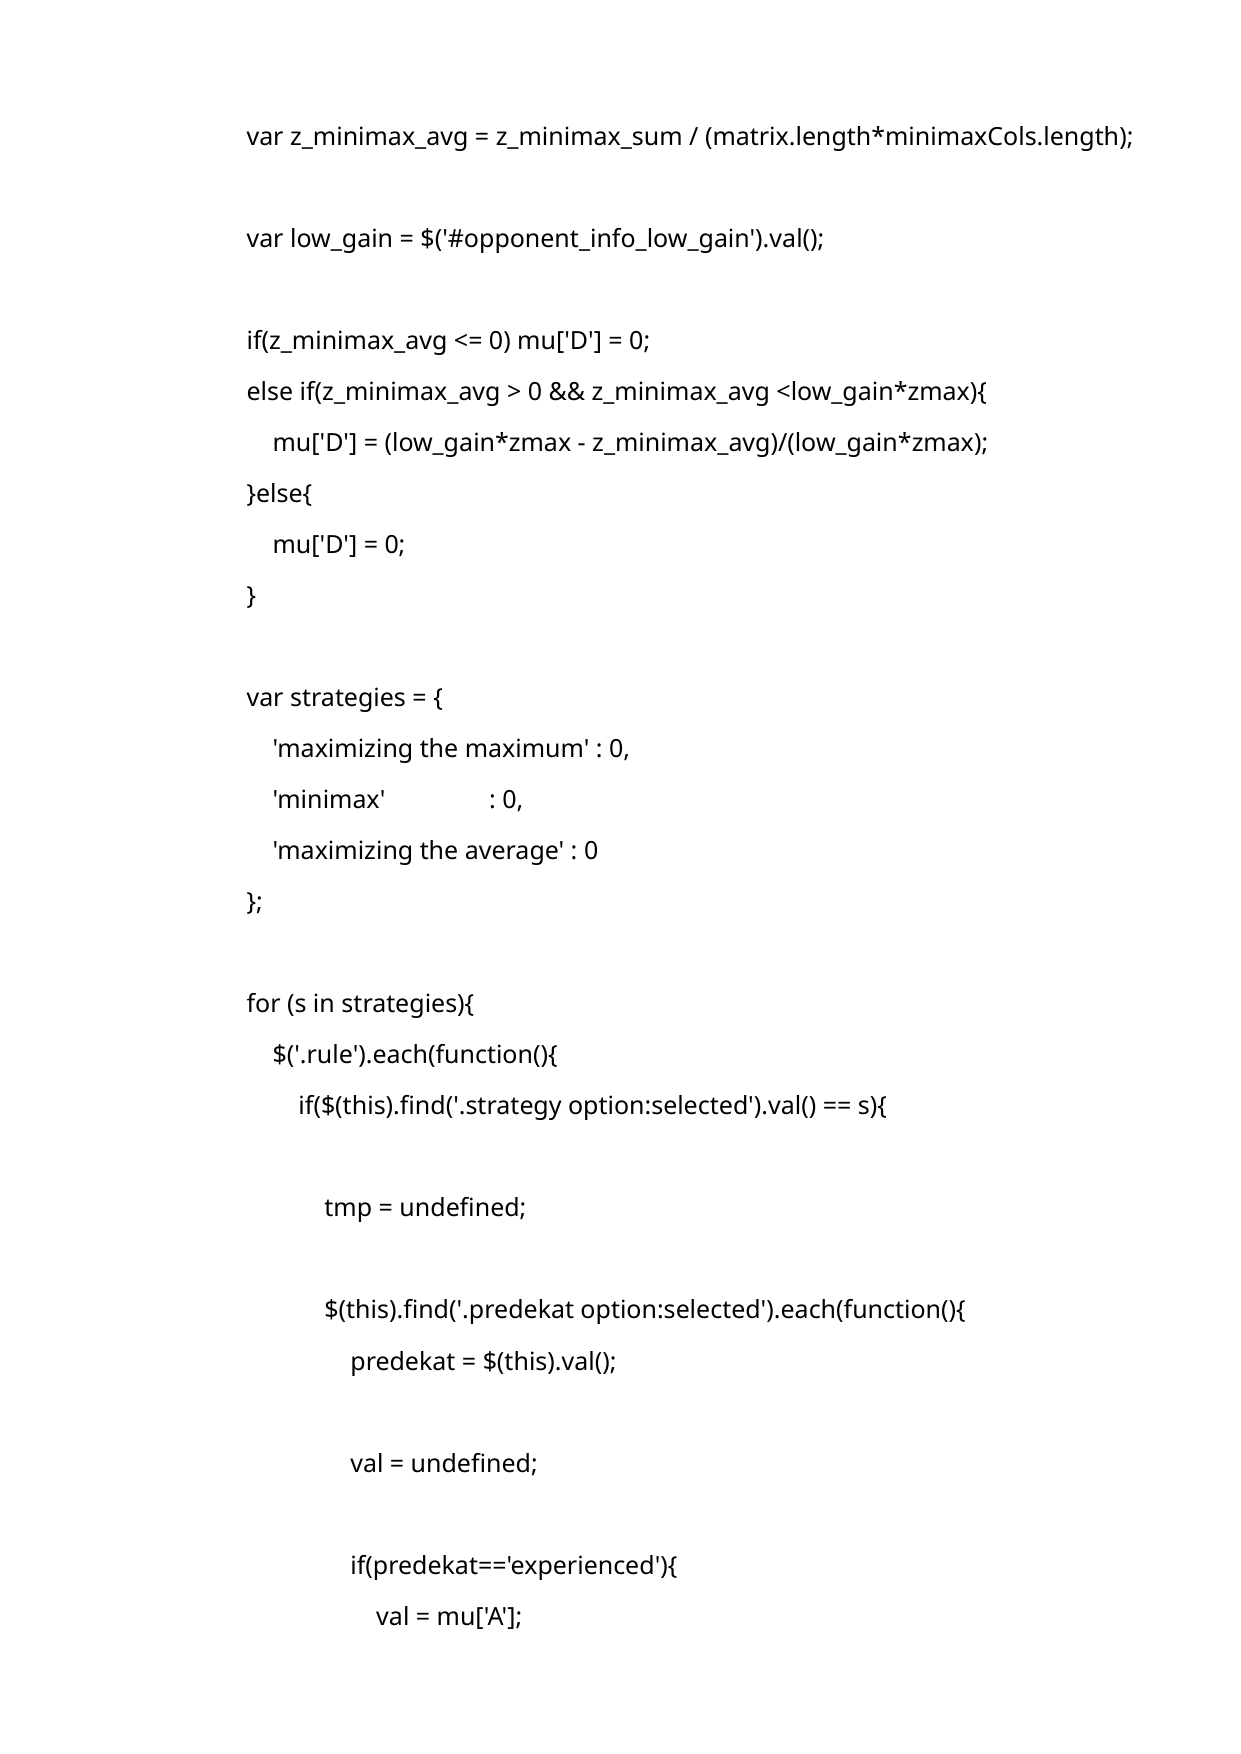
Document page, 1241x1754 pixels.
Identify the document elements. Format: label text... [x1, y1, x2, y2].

text if(predekat=='experienced'){ [118, 1547, 1181, 1581]
text }else{ [118, 475, 1181, 509]
text }; [118, 884, 1181, 918]
text $('.rule').each(function(){ [118, 1037, 1181, 1071]
text 'maximizing the maximum' : 0, [118, 731, 1181, 765]
text var strategies = { [118, 679, 1181, 714]
text 'maximizing the average' : 0 [118, 833, 1181, 867]
text var low_gain = $('#opponent_info_low_gain').val(); [118, 220, 1181, 254]
text if($(this).find('.strategy option:selected').val() == s){ [118, 1088, 1181, 1122]
text mu['D'] = (low_gain*zmax - z_minimax_avg)/(low_gain*zmax); [118, 424, 1181, 458]
text predekat = $(this).val(); [118, 1343, 1181, 1377]
text else if(z_minimax_avg > 0 && z_minimax_avg <low_gain*zmax){ [118, 373, 1181, 407]
text tmp = undefined; [118, 1190, 1181, 1224]
text val = mu['A']; [118, 1598, 1181, 1632]
text mu['D'] = 0; [118, 526, 1181, 561]
text if(z_minimax_avg <= 0) mu['D'] = 0; [118, 322, 1181, 356]
text } [118, 577, 1181, 612]
text for (s in strategies){ [118, 986, 1181, 1020]
text $(this).find('.predekat option:selected').each(function(){ [118, 1292, 1181, 1326]
text val = undefined; [118, 1445, 1181, 1479]
text var z_minimax_avg = z_minimax_sum / (matrix.length*minimaxCols.length); [118, 118, 1181, 152]
text 'minimax' : 0, [118, 782, 1181, 816]
